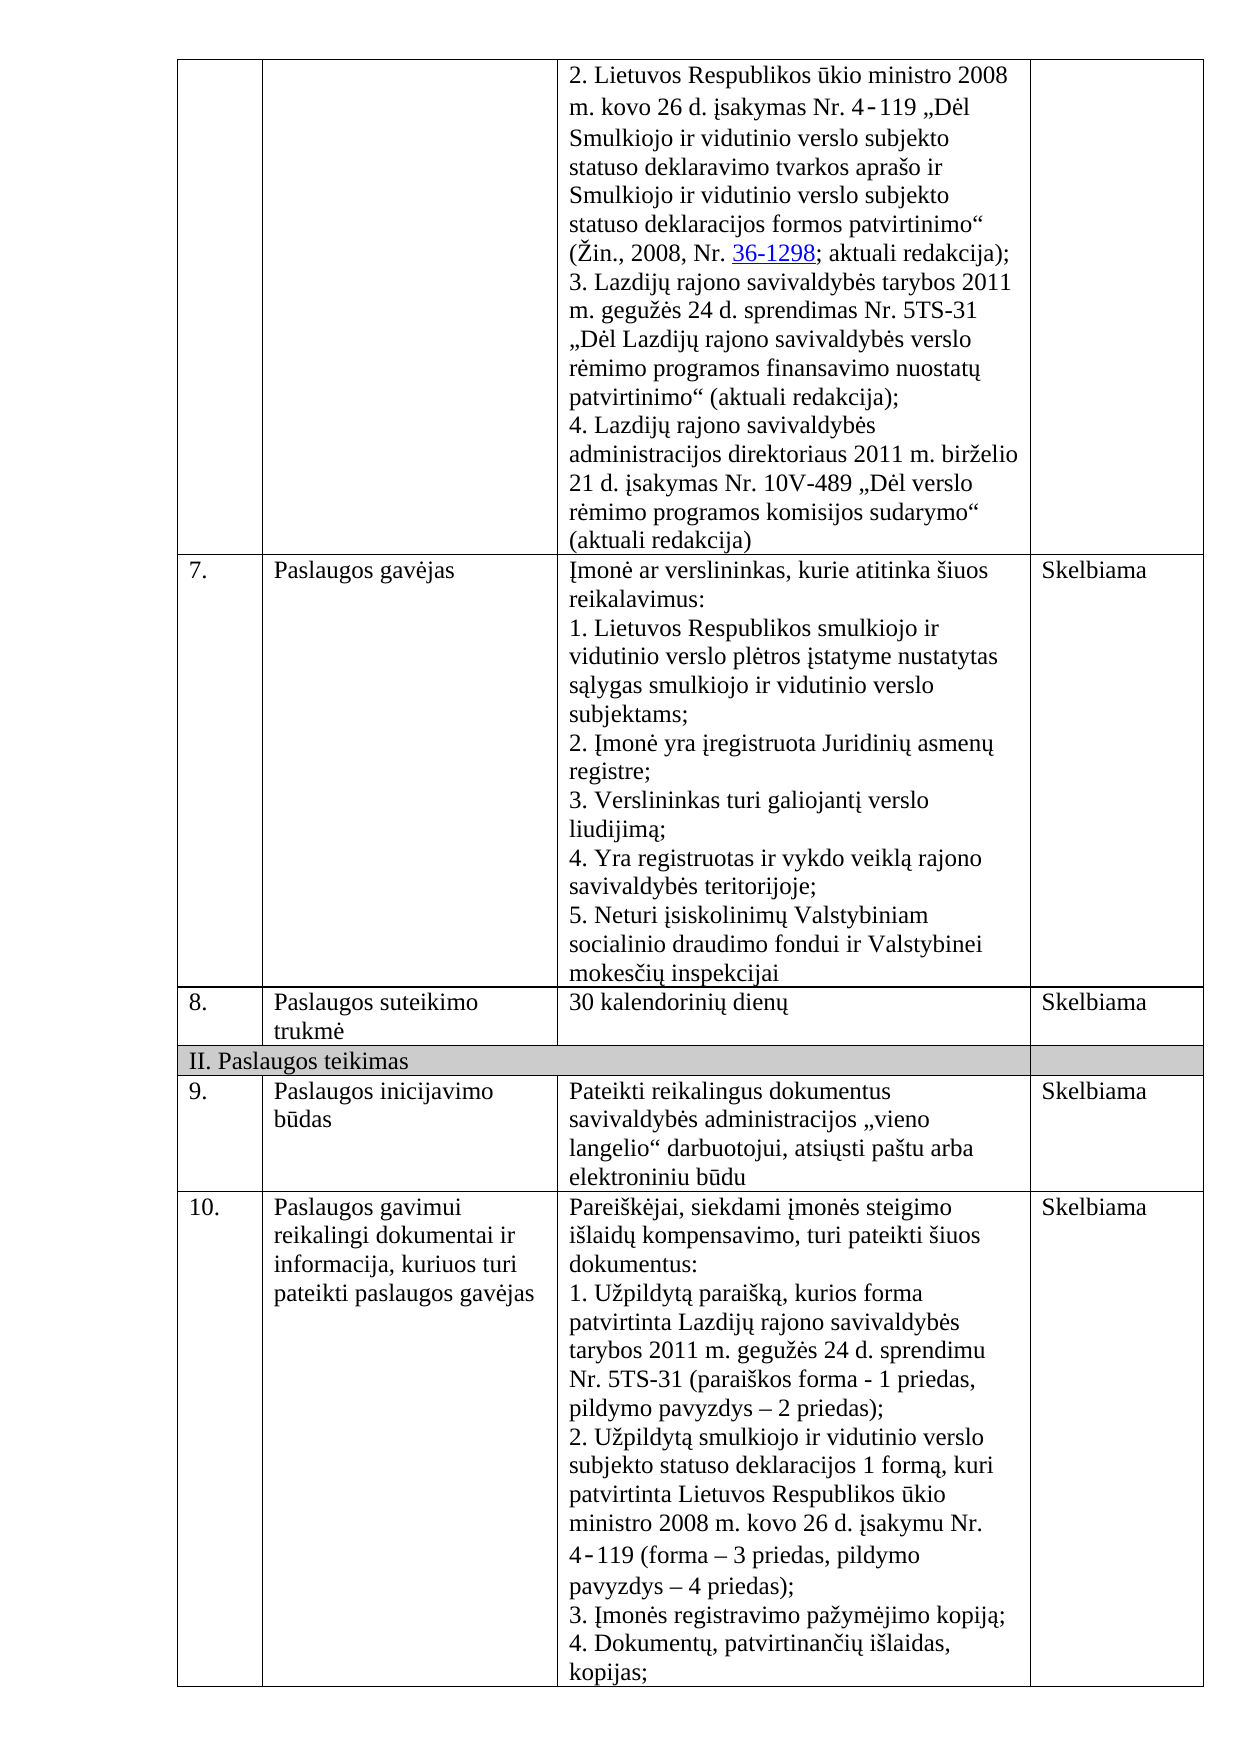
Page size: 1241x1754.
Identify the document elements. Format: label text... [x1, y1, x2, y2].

table_cell Įmonė ar verslininkas, kurie atitinka šiuos reikalavimus: 1. Lietuvos Respublikos smulkiojo ir vidutinio verslo plėtros įstatyme nustatytas sąlygas smulkiojo ir vidutinio verslo subjektams; 2. Įmonė yra įregistruota Juridinių asmenų registre; 3. Verslininkas turi galiojantį verslo liudijimą; 4. Yra registruotas ir vykdo veiklą rajono savivaldybės teritorijoje; 5. Neturi įsiskolinimų Valstybiniam socialinio draudimo fondui ir Valstybinei mokesčių inspekcijai [558, 555, 1030, 986]
table_cell Skelbiama [1031, 555, 1203, 986]
table_cell Pareiškėjai, siekdami įmonės steigimo išlaidų kompensavimo, turi pateikti šiuos dokumentus: 1. Užpildytą paraišką, kurios forma patvirtinta Lazdijų rajono savivaldybės tarybos 2011 m. gegužės 24 d. sprendimu Nr. 5TS-31 (paraiškos forma - 1 priedas, pildymo pavyzdys – 2 priedas); 2. Užpildytą smulkiojo ir vidutinio verslo subjekto statuso deklaracijos 1 formą, kuri patvirtinta Lietuvos Respublikos ūkio ministro 2008 m. kovo 26 d. įsakymu Nr. 4‑119 (forma – 3 priedas, pildymo pavyzdys – 4 priedas); 3. Įmonės registravimo pažymėjimo kopiją; 4. Dokumentų, patvirtinančių išlaidas, kopijas; [558, 1192, 1030, 1686]
table_cell II. Paslaugos teikimas [178, 1046, 1030, 1075]
table_cell 8. [178, 988, 262, 1045]
table_cell 30 kalendorinių dienų [558, 988, 1030, 1045]
table_cell Skelbiama [1031, 1076, 1203, 1191]
table_cell 2. Lietuvos Respublikos ūkio ministro 2008 m. kovo 26 d. įsakymas Nr. 4‑119 „Dėl Smulkiojo ir vidutinio verslo subjekto statuso deklaravimo tvarkos aprašo ir Smulkiojo ir vidutinio verslo subjekto statuso deklaracijos formos patvirtinimo“ (Žin., 2008, Nr. 36-1298; aktuali redakcija); 3. Lazdijų rajono savivaldybės tarybos 2011 m. gegužės 24 d. sprendimas Nr. 5TS-31 „Dėl Lazdijų rajono savivaldybės verslo rėmimo programos finansavimo nuostatų patvirtinimo“ (aktuali redakcija); 4. Lazdijų rajono savivaldybės administracijos direktoriaus 2011 m. birželio 21 d. įsakymas Nr. 10V-489 „Dėl verslo rėmimo programos komisijos sudarymo“ (aktuali redakcija) [558, 60, 1030, 554]
table_cell Paslaugos gavimui reikalingi dokumentai ir informacija, kuriuos turi pateikti paslaugos gavėjas [263, 1192, 557, 1686]
table_cell 10. [178, 1192, 262, 1686]
table_cell [178, 60, 262, 554]
table_cell Paslaugos inicijavimo būdas [263, 1076, 557, 1191]
table_cell Pateikti reikalingus dokumentus savivaldybės administracijos „vieno langelio“ darbuotojui, atsiųsti paštu arba elektroniniu būdu [558, 1076, 1030, 1191]
table_cell Paslaugos gavėjas [263, 555, 557, 986]
table_cell 7. [178, 555, 262, 986]
table_cell Paslaugos suteikimo trukmė [263, 988, 557, 1045]
table_cell Skelbiama [1031, 988, 1203, 1045]
table_cell 9. [178, 1076, 262, 1191]
table_cell Skelbiama [1031, 1192, 1203, 1686]
table_cell [1031, 60, 1203, 554]
table_cell [263, 60, 557, 554]
table_cell [1031, 1046, 1203, 1075]
